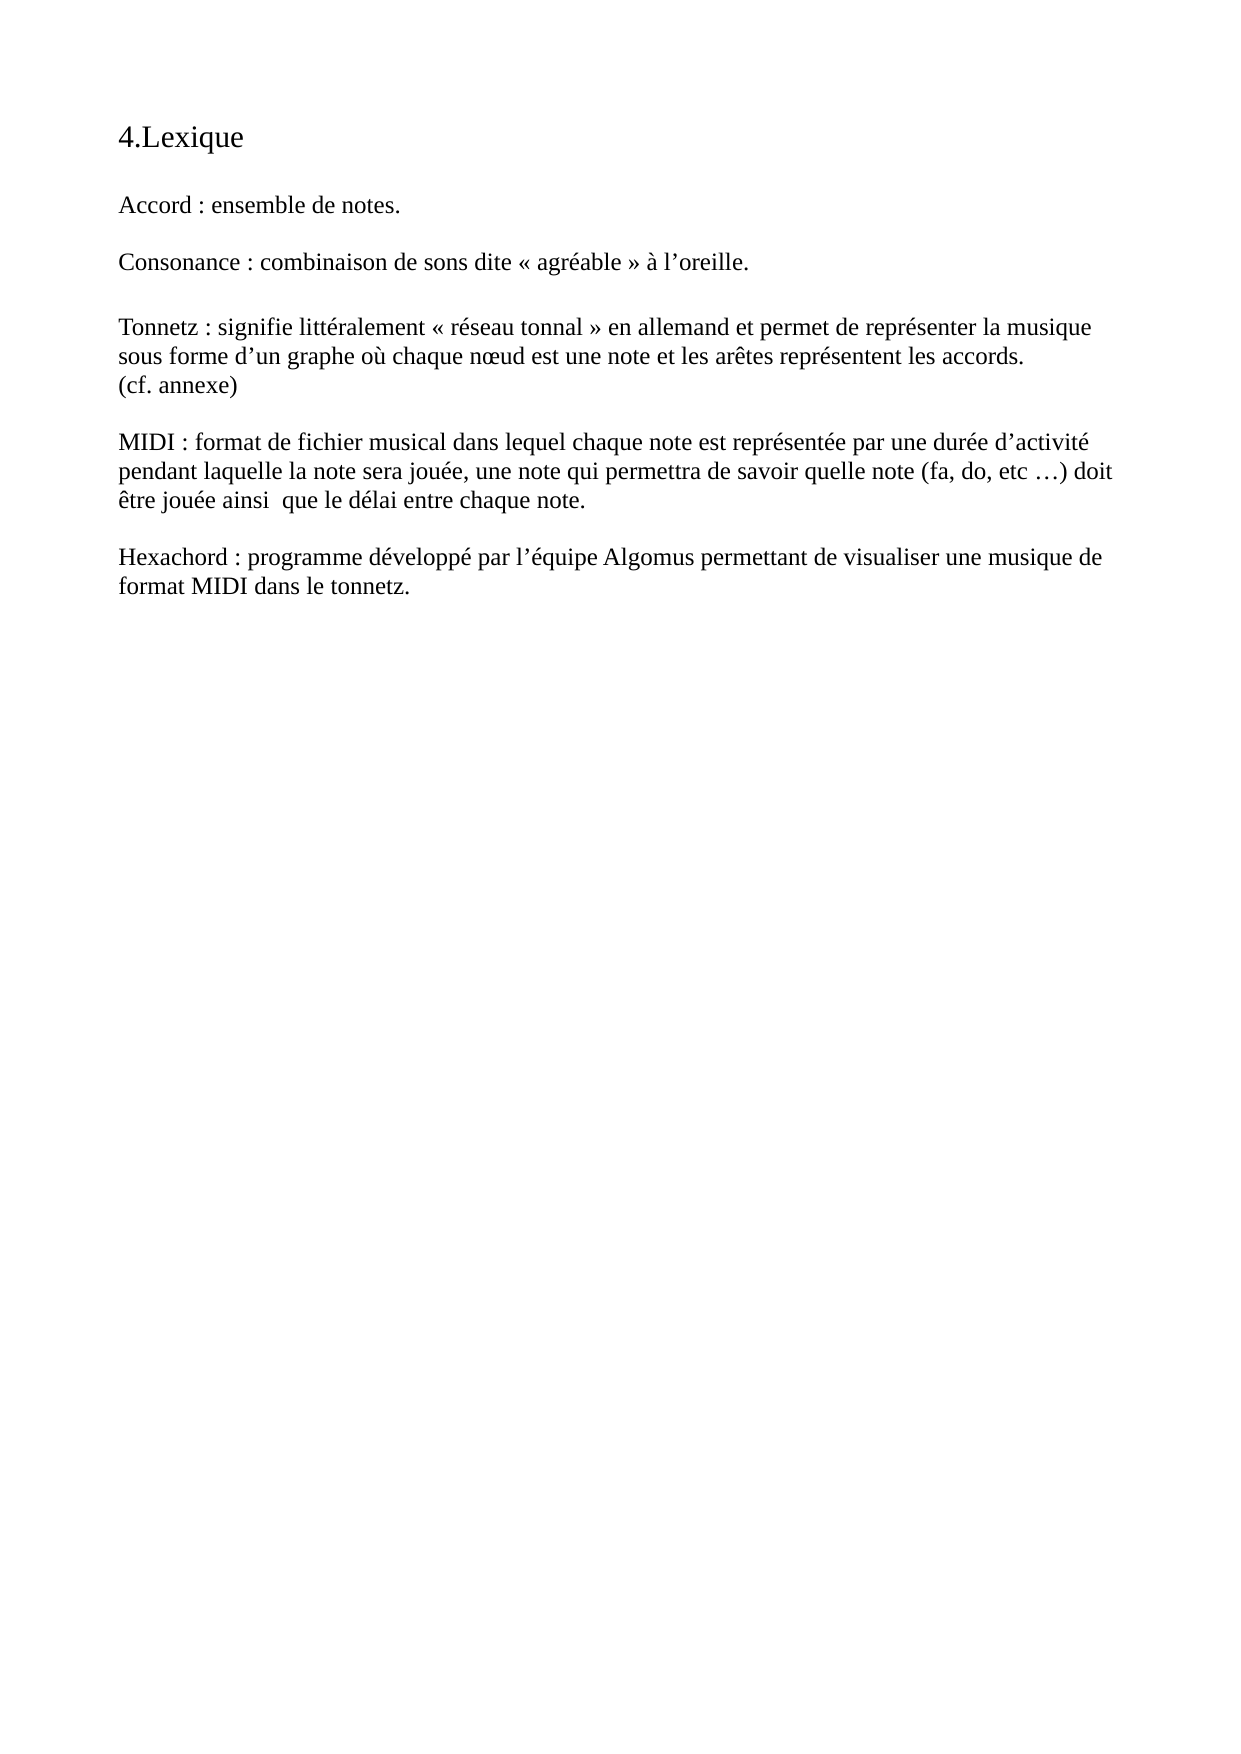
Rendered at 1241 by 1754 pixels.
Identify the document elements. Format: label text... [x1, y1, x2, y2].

text (cf. annexe) [118, 370, 1122, 398]
text Hexachord : programme développé par l’équipe Algomus permettant de visualiser une musique de format MIDI dans le tonnetz. [118, 542, 1122, 600]
text Consonance : combinaison de sons dite « agréable » à l’oreille. [118, 247, 1122, 276]
text Accord : ensemble de notes. [118, 190, 1122, 219]
text 4.Lexique [118, 118, 1122, 154]
text MIDI : format de fichier musical dans lequel chaque note est représentée par une durée d’activité pendant laquelle la note sera jouée, une note qui permettra de savoir quelle note (fa, do, etc …) doit être jouée ainsi que le délai entre chaque note. [118, 427, 1122, 513]
text Tonnetz : signifie littéralement « réseau tonnal » en allemand et permet de représenter la musique sous forme d’un graphe où chaque nœud est une note et les arêtes représentent les accords. [118, 312, 1122, 370]
